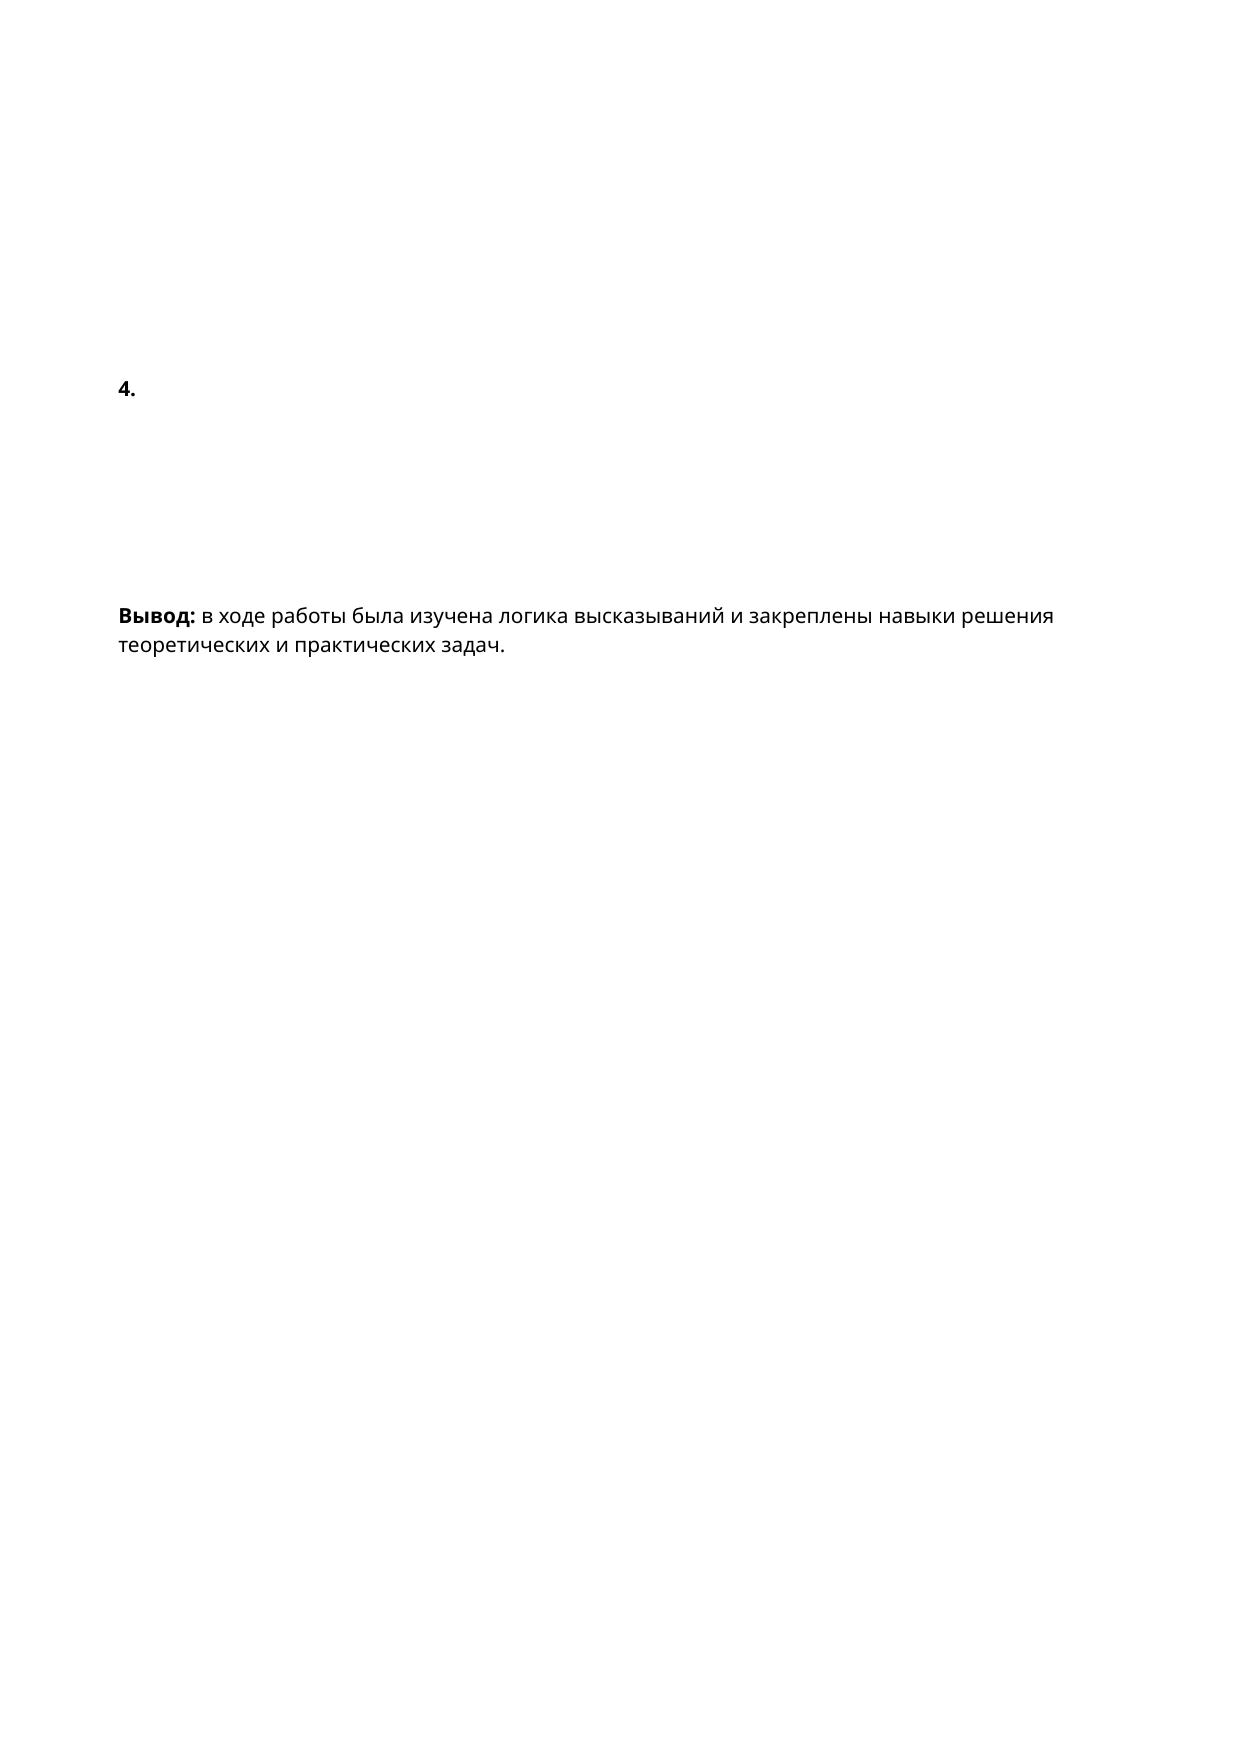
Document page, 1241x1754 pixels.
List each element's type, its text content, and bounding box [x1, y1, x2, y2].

text Вывод: в ходе работы была изучена логика высказываний и закреплены навыки решения теоретических и практических задач. [118, 602, 1122, 658]
text 4. [118, 374, 1122, 402]
